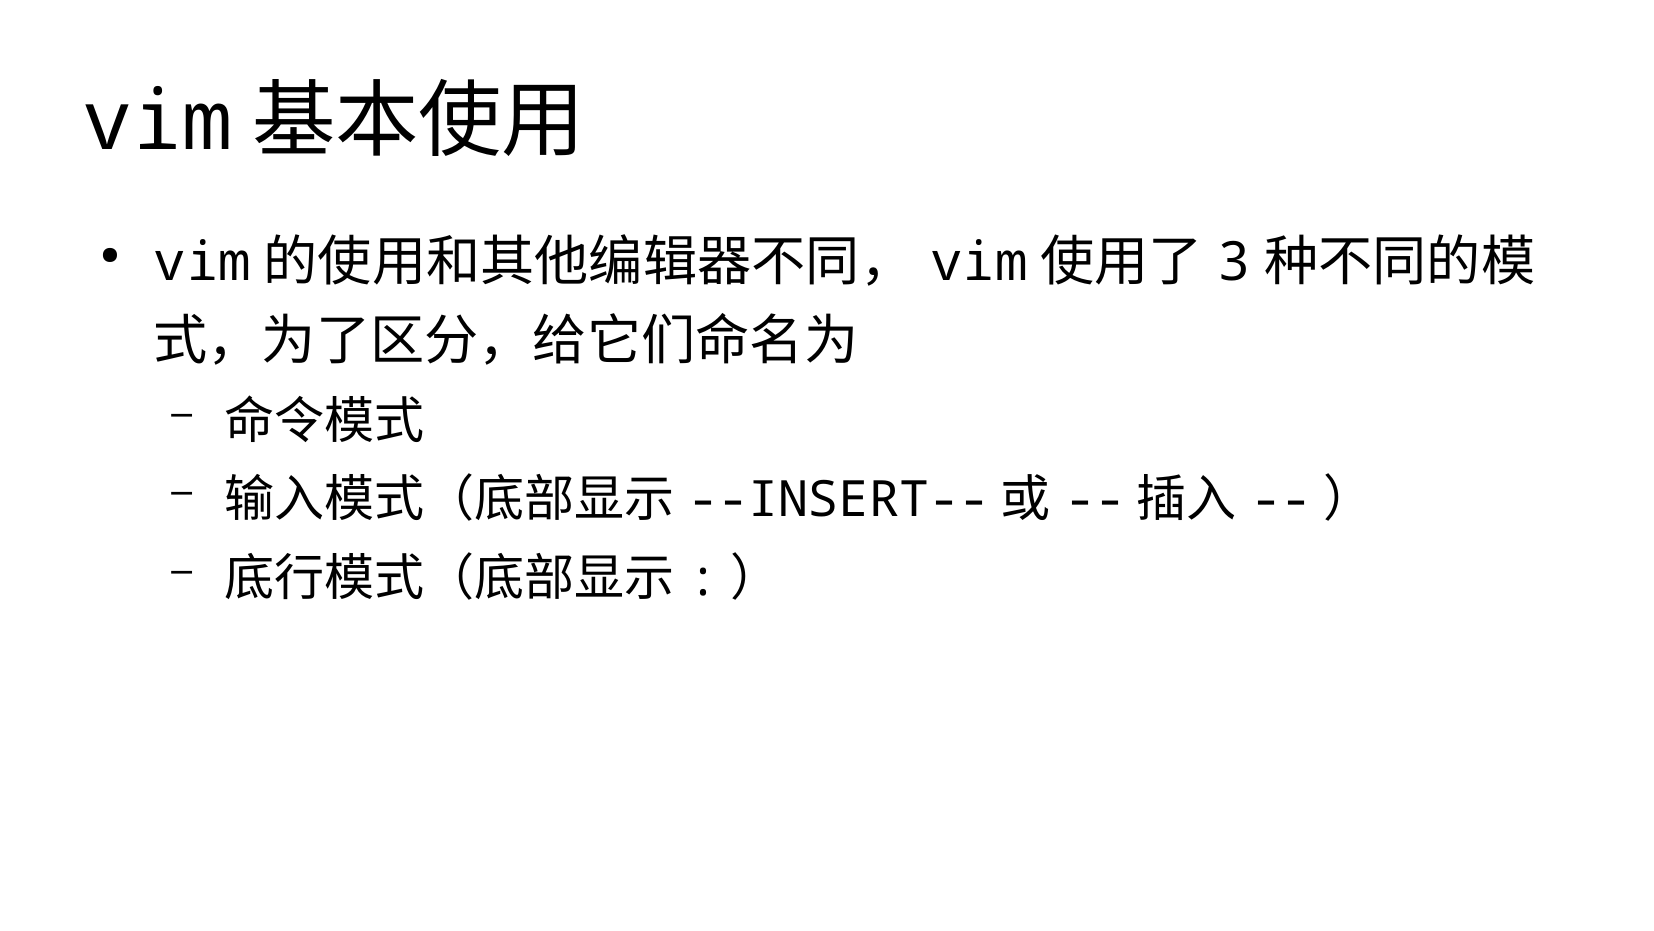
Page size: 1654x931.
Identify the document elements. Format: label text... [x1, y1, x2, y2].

list vim的使用和其他编辑器不同，vim使用了3种不同的模式，为了区分，给它们命名为 命令模式 输入模式（底部显示--INSERT--或--插入--） 底行模式（底部显示:） [82, 217, 1571, 758]
title vim基本使用 [82, 37, 1571, 189]
